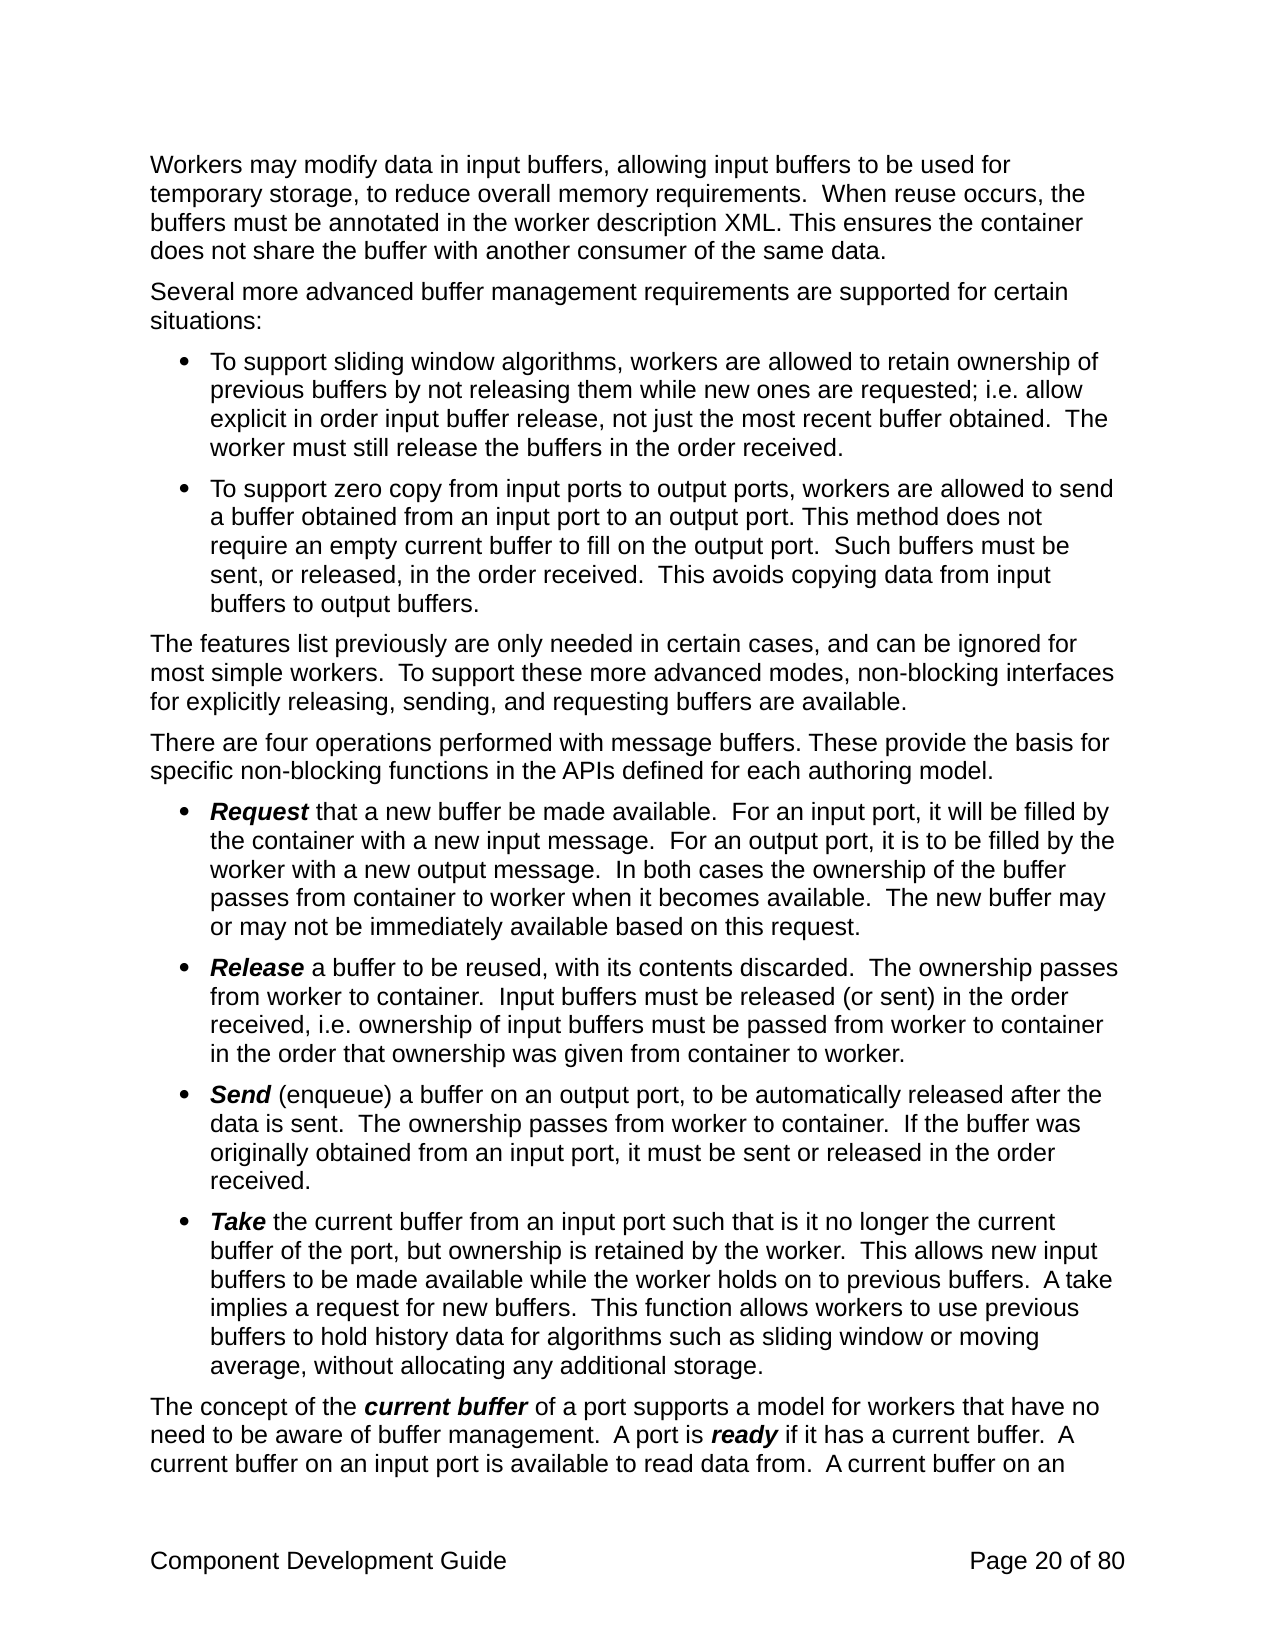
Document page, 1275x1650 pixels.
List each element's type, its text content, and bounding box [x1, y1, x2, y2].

list To support sliding window algorithms, workers are allowed to retain ownership of previous buffers by not releasing them while new ones are requested; i.e. allow explicit in order input buffer release, not just the most recent buffer obtained. The worker must still release the buffers in the order received. [180, 346, 1125, 462]
text Several more advanced buffer management requirements are supported for certain situations: [150, 277, 1125, 334]
list Send (enqueue) a buffer on an output port, to be automatically released after the data is sent. The ownership passes from worker to container. If the buffer was originally obtained from an input port, it must be sent or released in the order received. [180, 1080, 1125, 1195]
list To support zero copy from input ports to output ports, workers are allowed to send a buffer obtained from an input port to an output port. This method does not require an empty current buffer to fill on the output port. Such buffers must be sent, or released, in the order received. This avoids copying data from input buffers to output buffers. [180, 473, 1125, 617]
text The concept of the current buffer of a port supports a model for workers that have no need to be aware of buffer management. A port is ready if it has a current buffer. A current buffer on an input port is available to read data from. A current buffer on an [150, 1392, 1125, 1478]
text Workers may modify data in input buffers, allowing input buffers to be used for temporary storage, to reduce overall memory requirements. When reuse occurs, the buffers must be annotated in the worker description XML. This ensures the container does not share the buffer with another consumer of the same data. [150, 150, 1125, 265]
list Request that a new buffer be made available. For an input port, it will be filled by the container with a new input message. For an output port, it is to be filled by the worker with a new output message. In both cases the ownership of the buffer passes from container to worker when it becomes available. The new buffer may or may not be immediately available based on this request. [180, 797, 1125, 941]
text There are four operations performed with message buffers. These provide the basis for specific non-blocking functions in the APIs defined for each authoring model. [150, 728, 1125, 785]
list Take the current buffer from an input port such that is it no longer the current buffer of the port, but ownership is retained by the worker. This allows new input buffers to be made available while the worker holds on to previous buffers. A take implies a request for new buffers. This function allows workers to use previous buffers to hold history data for algorithms such as sliding window or moving average, without allocating any additional storage. [180, 1207, 1125, 1380]
list Release a buffer to be reused, with its contents discarded. The ownership passes from worker to container. Input buffers must be released (or sent) in the order received, i.e. ownership of input buffers must be passed from worker to container in the order that ownership was given from container to worker. [180, 953, 1125, 1068]
text The features list previously are only needed in certain cases, and can be ignored for most simple workers. To support these more advanced modes, non-blocking interfaces for explicitly releasing, sending, and requesting buffers are available. [150, 629, 1125, 716]
